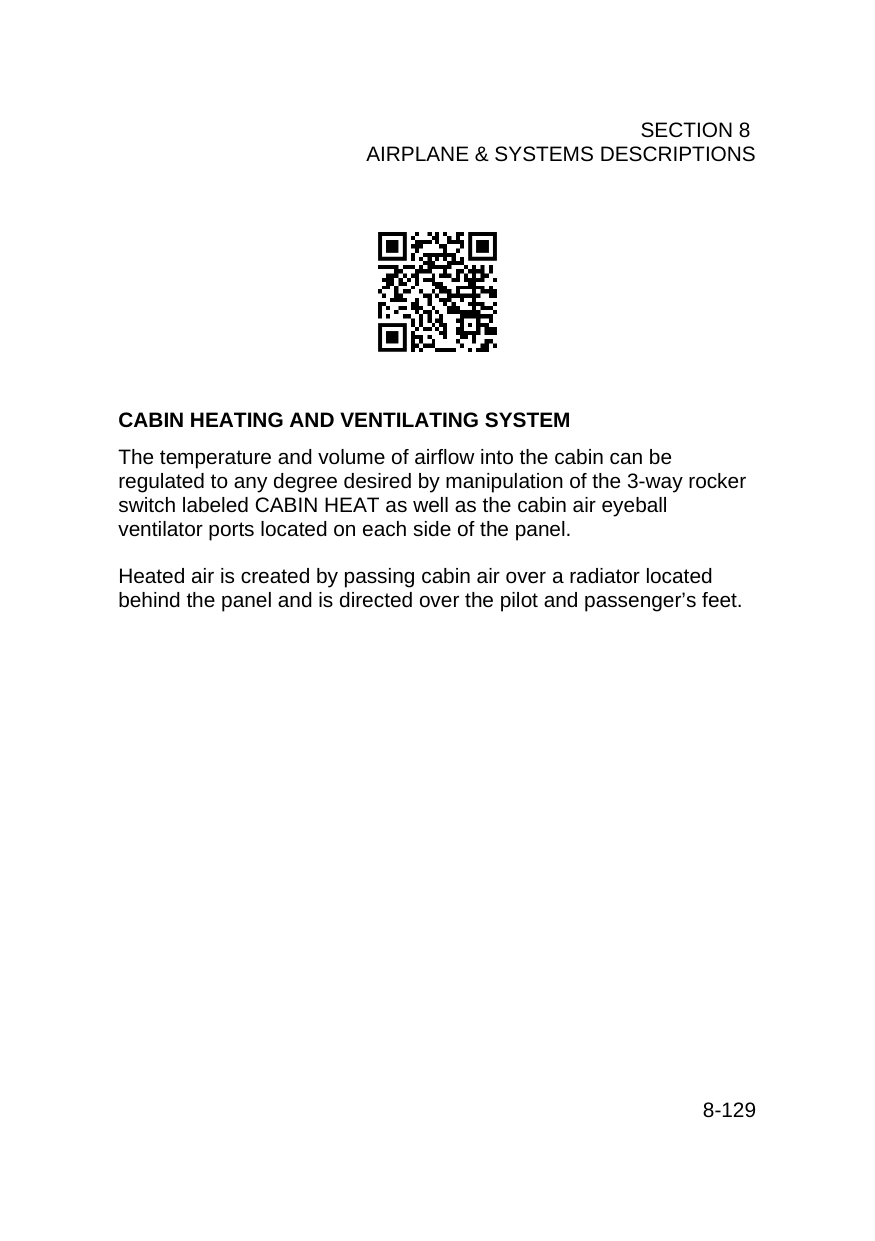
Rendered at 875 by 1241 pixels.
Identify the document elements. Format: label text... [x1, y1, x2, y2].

text The temperature and volume of airflow into the cabin can be regulated to any degree desired by manipulation of the 3-way rocker switch labeled CABIN HEAT as well as the cabin air eyeball ventilator ports located on each side of the panel. [118, 444, 756, 540]
subtitle CABIN HEATING AND VENTILATING SYSTEM [118, 408, 756, 432]
picture [365, 220, 509, 364]
text Heated air is created by passing cabin air over a radiator located behind the panel and is directed over the pilot and passenger’s feet. [118, 564, 756, 612]
